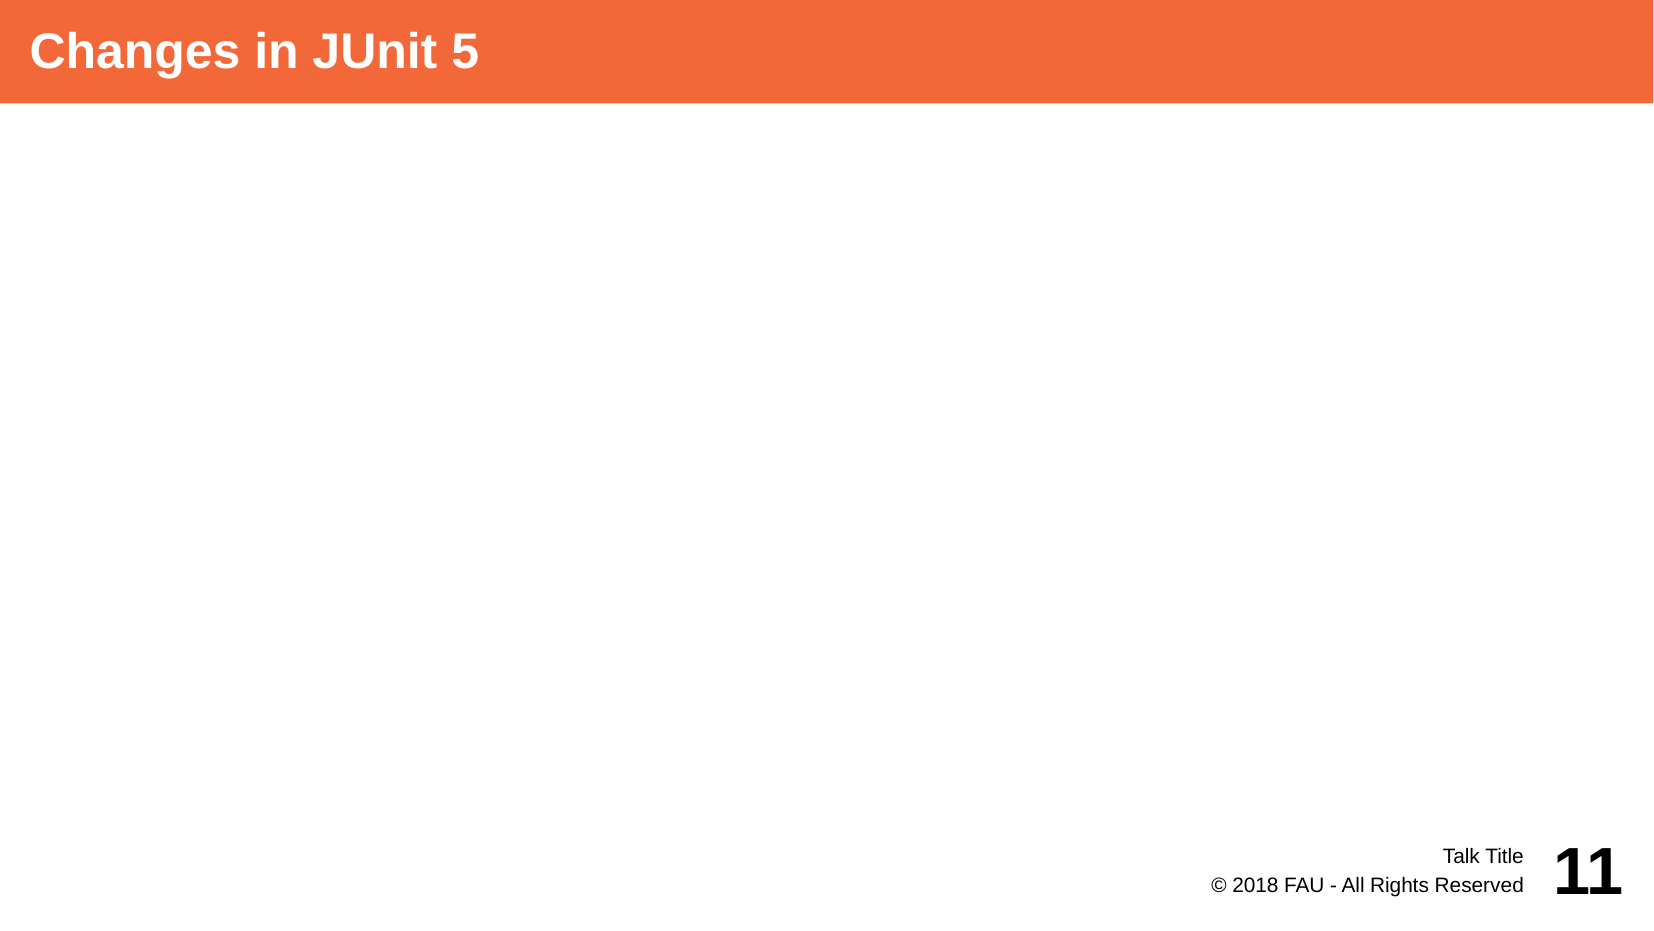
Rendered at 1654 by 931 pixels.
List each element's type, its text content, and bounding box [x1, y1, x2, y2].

title Changes in JUnit 5 [0, 0, 1654, 104]
